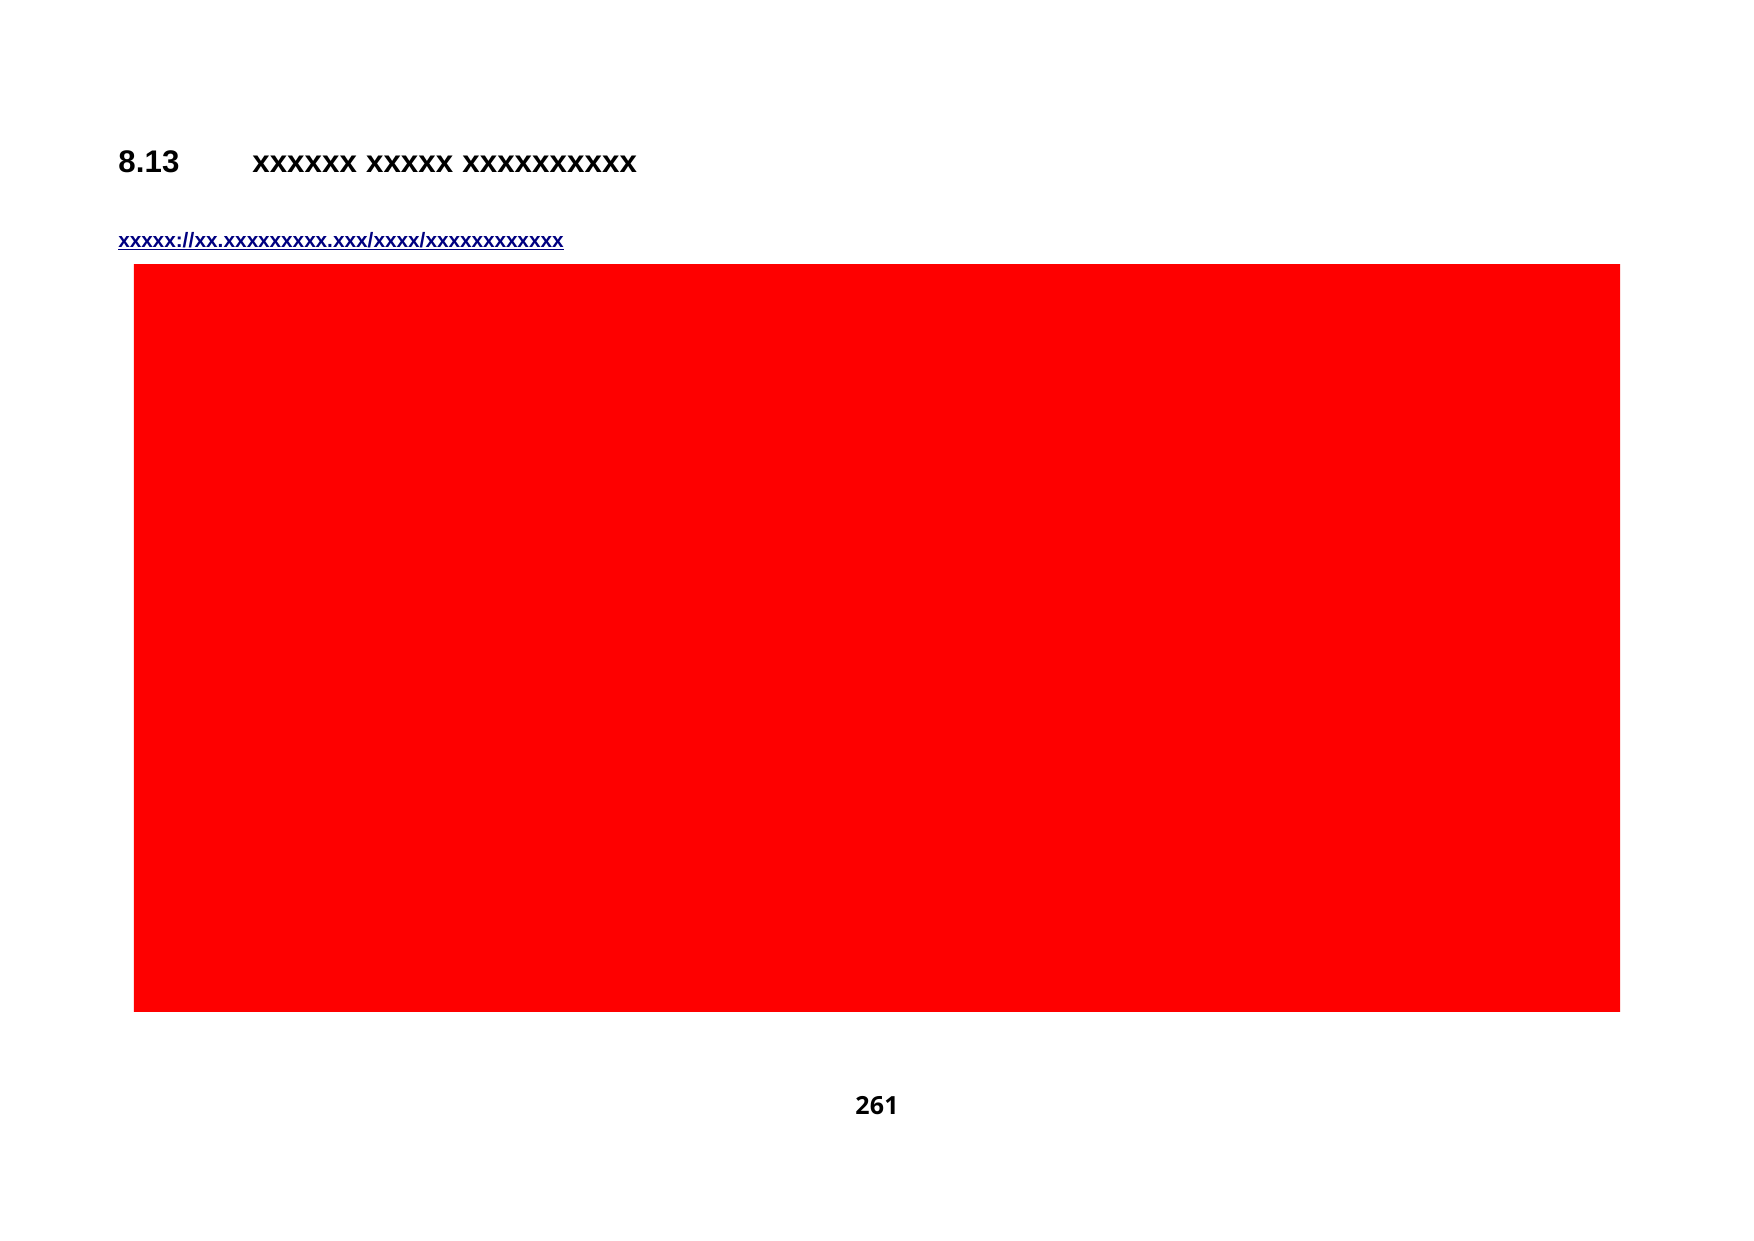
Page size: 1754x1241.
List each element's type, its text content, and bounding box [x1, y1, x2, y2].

text xxxxx://xx.xxxxxxxxx.xxx/xxxx/xxxxxxxxxxxx [118, 228, 1636, 252]
picture [133, 264, 1621, 1012]
subtitle xxxxxx xxxxx xxxxxxxxxx [118, 143, 1636, 179]
